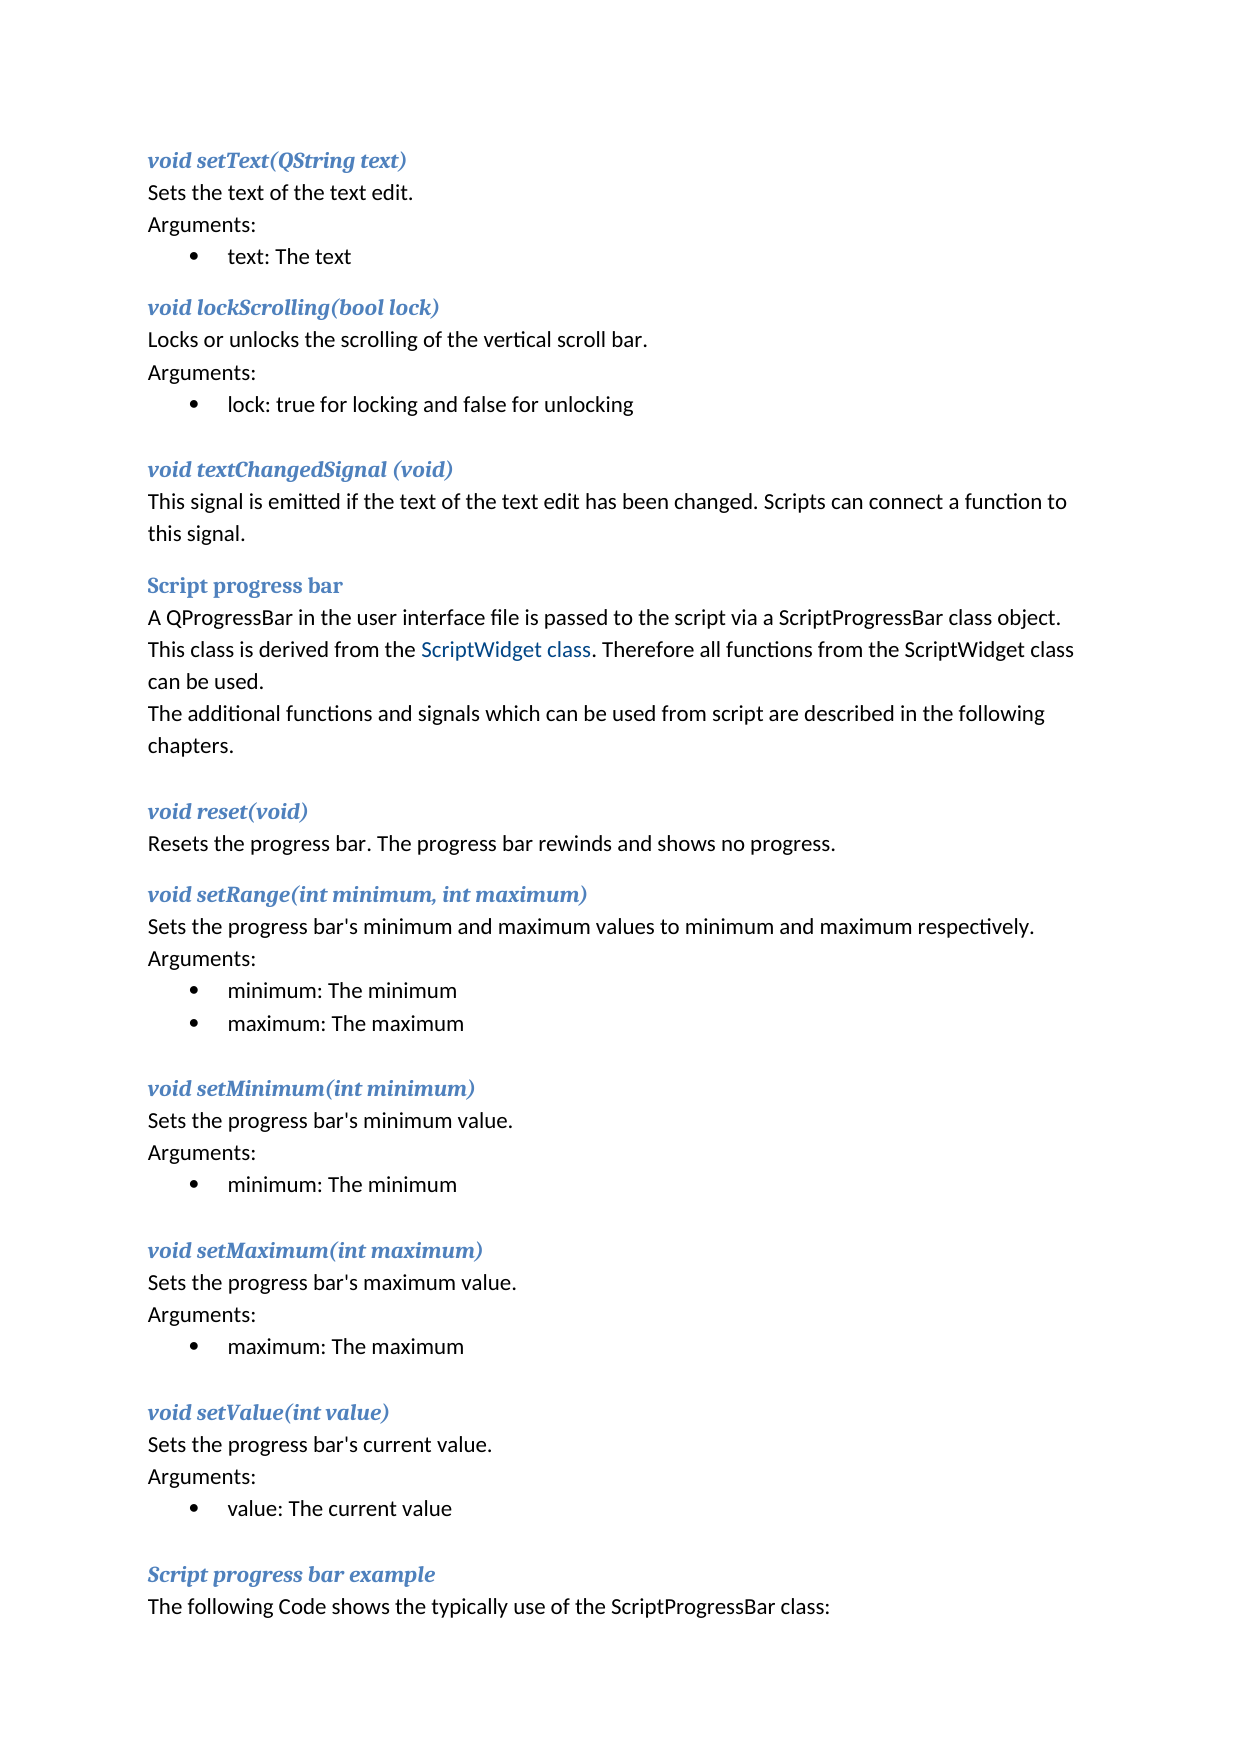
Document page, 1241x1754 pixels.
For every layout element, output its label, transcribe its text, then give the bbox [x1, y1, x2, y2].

list maximum: The maximum [190, 1009, 1093, 1037]
text The following Code shows the typically use of the ScriptProgressBar class: [148, 1592, 1093, 1620]
text Arguments: [148, 1138, 1093, 1166]
subtitle void setRange(int minimum, int maximum) [148, 882, 1093, 908]
text This signal is emitted if the text of the text edit has been changed. Scripts can connect a function to this signal. [148, 487, 1093, 547]
text Arguments: [148, 358, 1093, 386]
text A QProgressBar in the user interface file is passed to the script via a ScriptProgressBar class object. [148, 603, 1093, 631]
text Arguments: [148, 944, 1093, 972]
list minimum: The minimum [190, 977, 1093, 1004]
text Sets the progress bar's maximum value. [148, 1268, 1093, 1296]
subtitle Script progress bar example [148, 1562, 1093, 1588]
text Resets the progress bar. The progress bar rewinds and shows no progress. [148, 829, 1093, 857]
subtitle Script progress bar [148, 572, 1093, 599]
text The additional functions and signals which can be used from script are described in the following chapters. [148, 699, 1093, 759]
subtitle void reset(void) [148, 799, 1093, 825]
text This class is derived from the ScriptWidget class. Therefore all functions from the ScriptWidget class can be used. [148, 635, 1093, 695]
subtitle void setMinimum(int minimum) [148, 1076, 1093, 1102]
list text: The text [190, 242, 1093, 270]
text Sets the progress bar's minimum and maximum values to minimum and maximum respectively. [148, 912, 1093, 940]
subtitle void setText(QString text) [148, 148, 1093, 174]
subtitle void lockScrolling(bool lock) [148, 295, 1093, 322]
text Arguments: [148, 210, 1093, 238]
list minimum: The minimum [190, 1171, 1093, 1199]
subtitle void setMaximum(int maximum) [148, 1238, 1093, 1264]
text Sets the progress bar's minimum value. [148, 1106, 1093, 1134]
text Sets the text of the text edit. [148, 178, 1093, 206]
text Sets the progress bar's current value. [148, 1430, 1093, 1458]
subtitle void setValue(int value) [148, 1400, 1093, 1426]
subtitle void textChangedSignal (void) [148, 457, 1093, 483]
list maximum: The maximum [190, 1332, 1093, 1361]
text Locks or unlocks the scrolling of the vertical scroll bar. [148, 325, 1093, 353]
text Arguments: [148, 1300, 1093, 1328]
text Arguments: [148, 1462, 1093, 1490]
list lock: true for locking and false for unlocking [190, 390, 1093, 418]
list value: The current value [190, 1494, 1093, 1522]
